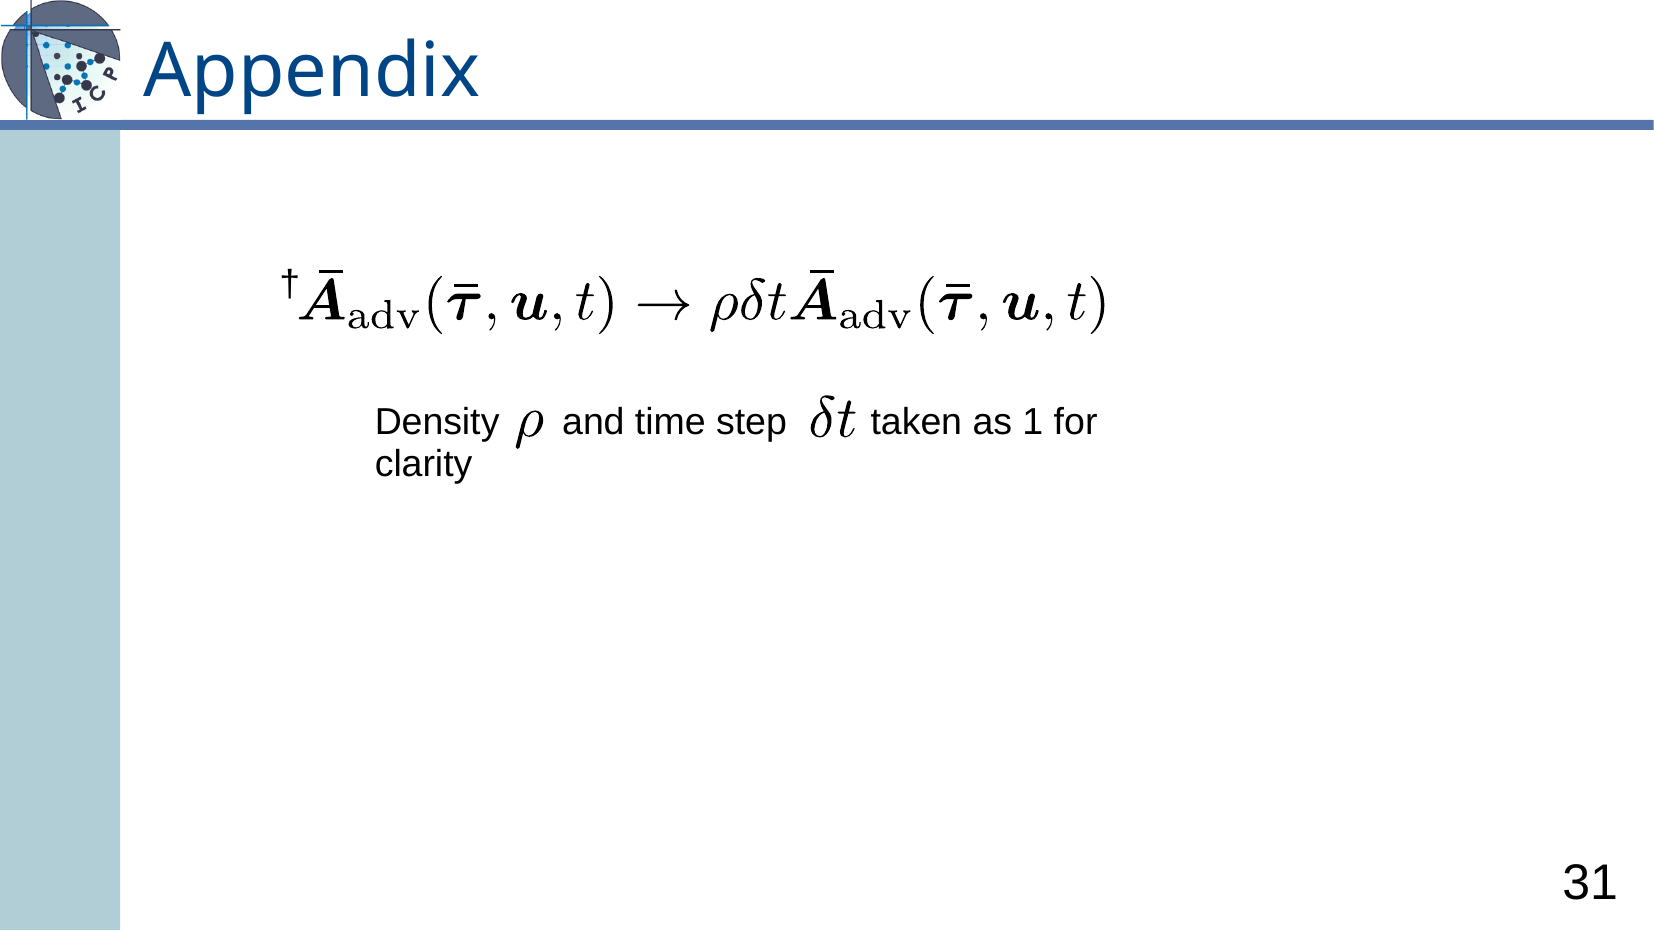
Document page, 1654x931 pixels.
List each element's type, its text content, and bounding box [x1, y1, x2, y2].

text_box [808, 395, 858, 438]
text_box [514, 410, 545, 449]
picture [0, 0, 121, 120]
text_box † [264, 255, 316, 312]
text_box [296, 270, 1111, 335]
text_box Density and time step taken as 1 for clarity [360, 393, 1126, 492]
title Appendix [135, 0, 1636, 121]
